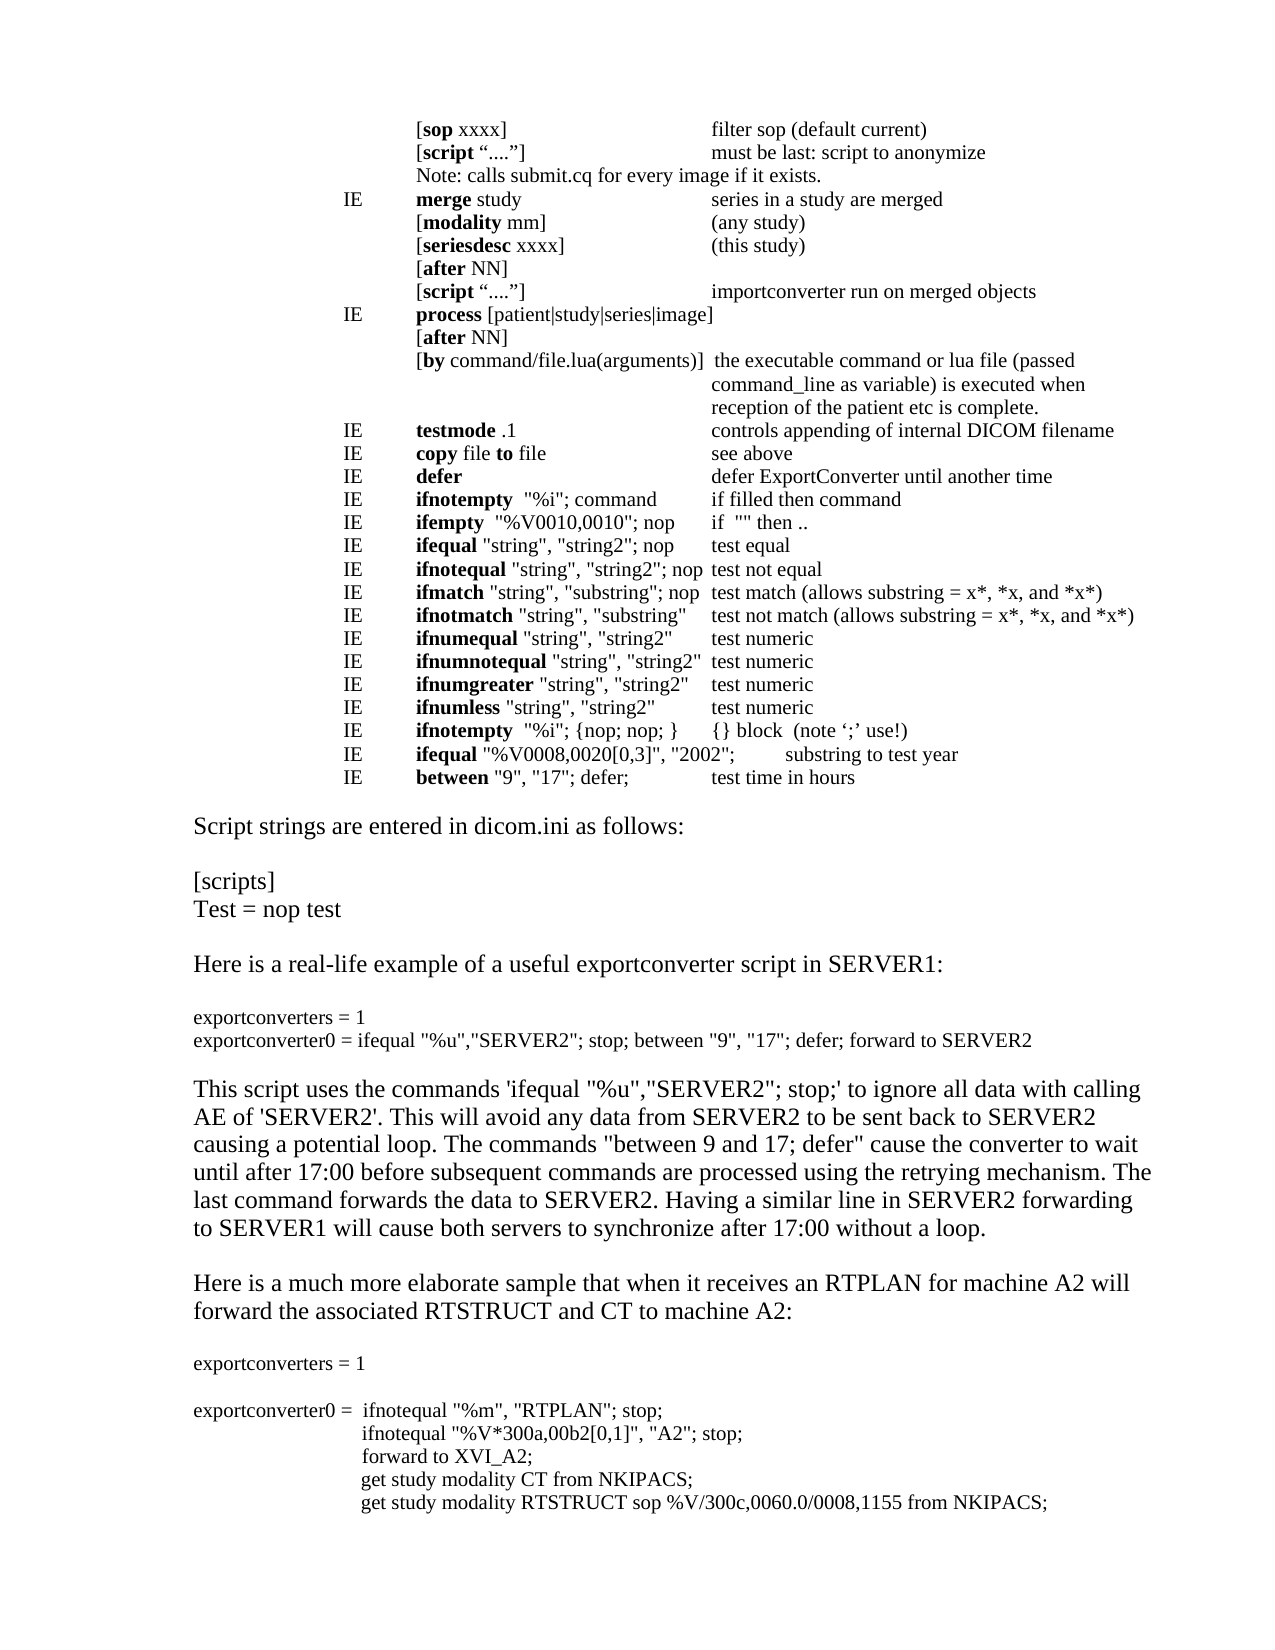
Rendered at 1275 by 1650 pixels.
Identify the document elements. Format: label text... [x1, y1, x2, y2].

text exportconverter0 = ifnotequal "%m", "RTPLAN"; stop; [193, 1398, 1157, 1422]
text IE ifnotempty "%i"; {nop; nop; } {} block (note ‘;’ use!) [268, 719, 1157, 742]
text IE ifmatch "string", "substring"; nop test match (allows substring = x*, *x, and *x*) [268, 581, 1157, 604]
text IE ifnumequal "string", "string2" test numeric [268, 627, 1157, 650]
text Note: calls submit.cq for every image if it exists. [268, 164, 1157, 187]
text IE ifnumnotequal "string", "string2" test numeric [268, 650, 1157, 673]
text IE testmode .1 controls appending of internal DICOM filename [268, 419, 1157, 442]
text [by command/file.lua(arguments)] the executable command or lua file (passed command_line as variable) is executed when reception of the patient etc is complete. [268, 349, 1157, 419]
text exportconverter0 = ifequal "%u","SERVER2"; stop; between "9", "17"; defer; forward to SERVER2 [193, 1029, 1157, 1052]
text IE ifnotempty "%i"; command if filled then command [268, 488, 1157, 511]
text IE ifequal "%V0008,0020[0,3]", "2002"; substring to test year [268, 742, 1157, 766]
text IE merge study series in a study are merged [268, 187, 1157, 211]
text [seriesdesc xxxx] (this study) [268, 234, 1157, 257]
text [modality mm] (any study) [268, 211, 1157, 234]
text IE ifnumgreater "string", "string2" test numeric [268, 673, 1157, 696]
text [script “....”] must be last: script to anonymize [268, 141, 1157, 164]
text ifnotequal "%V*300a,00b2[0,1]", "A2"; stop; [193, 1422, 1157, 1445]
text IE ifnumless "string", "string2" test numeric [268, 696, 1157, 719]
text Here is a real-life example of a useful exportconverter script in SERVER1: [193, 950, 1157, 978]
text Test = nop test [193, 895, 1157, 923]
text IE ifequal "string", "string2"; nop test equal [268, 534, 1157, 557]
text [scripts] [193, 867, 1157, 895]
text IE defer defer ExportConverter until another time [268, 465, 1157, 488]
text exportconverters = 1 [193, 1006, 1157, 1029]
text IE ifnotmatch "string", "substring" test not match (allows substring = x*, *x, and *x*) [268, 604, 1157, 627]
text Script strings are entered in dicom.ini as follows: [193, 812, 1157, 839]
text [script “....”] importconverter run on merged objects [268, 280, 1157, 303]
text This script uses the commands 'ifequal "%u","SERVER2"; stop;' to ignore all data with calling AE of 'SERVER2'. This will avoid any data from SERVER2 to be sent back to SERVER2 causing a potential loop. The commands "between 9 and 17; defer" cause the converter to wait until after 17:00 before subsequent commands are processed using the retrying mechanism. The last command forwards the data to SERVER2. Having a similar line in SERVER2 forwarding to SERVER1 will cause both servers to synchronize after 17:00 without a loop. [193, 1075, 1157, 1241]
text IE between "9", "17"; defer; test time in hours [268, 766, 1157, 789]
text Here is a much more elaborate sample that when it receives an RTPLAN for machine A2 will forward the associated RTSTRUCT and CT to machine A2: [193, 1269, 1157, 1324]
text exportconverters = 1 [193, 1352, 1157, 1375]
text IE ifempty "%V0010,0010"; nop if "" then .. [268, 511, 1157, 534]
text [after NN] [268, 257, 1157, 280]
text IE copy file to file see above [268, 442, 1157, 465]
text IE process [patient|study|series|image] [268, 303, 1157, 326]
text IE ifnotequal "string", "string2"; nop test not equal [268, 557, 1157, 581]
text get study modality RTSTRUCT sop %V/300c,0060.0/0008,1155 from NKIPACS; [118, 1491, 1157, 1514]
text forward to XVI_A2; [193, 1445, 1157, 1468]
text [sop xxxx] filter sop (default current) [268, 118, 1157, 141]
text get study modality CT from NKIPACS; [118, 1468, 1157, 1491]
text [after NN] [268, 326, 1157, 349]
